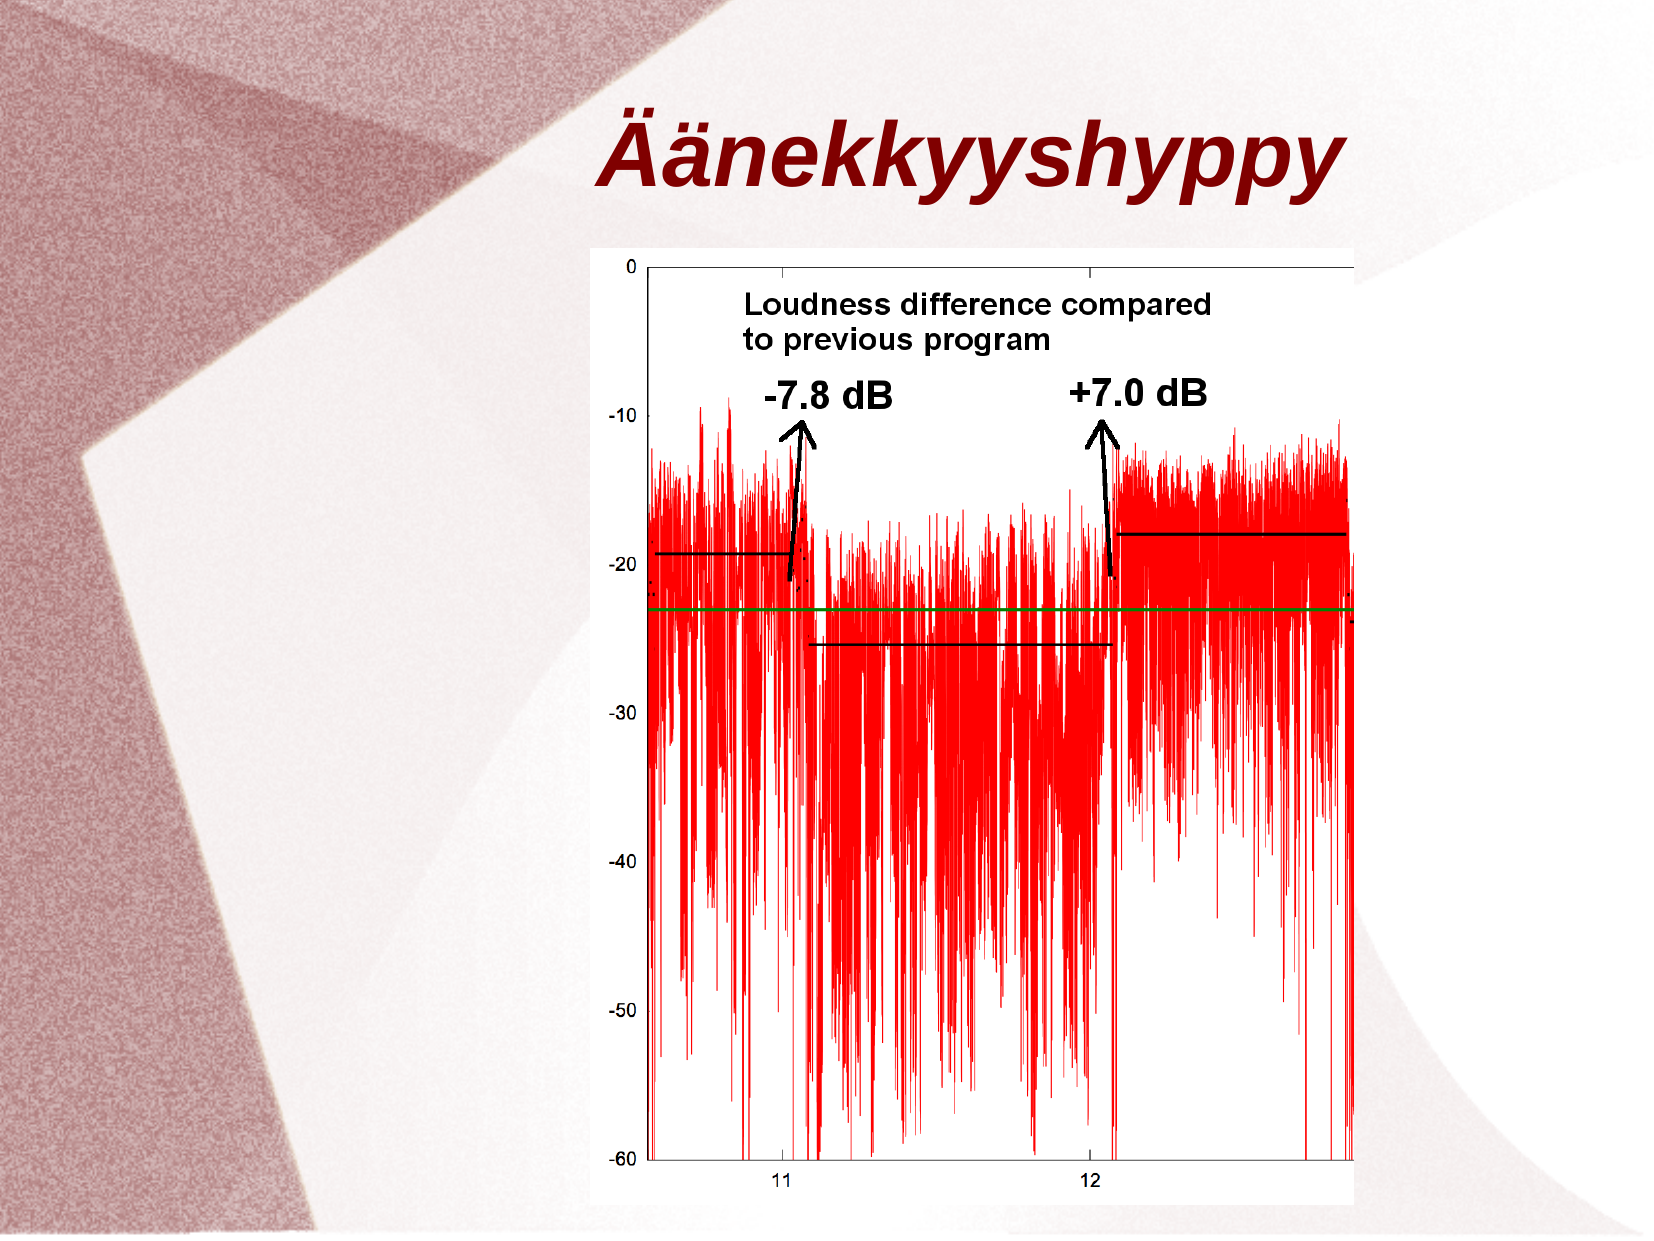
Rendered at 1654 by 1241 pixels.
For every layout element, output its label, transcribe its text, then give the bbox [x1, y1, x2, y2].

picture [0, 0, 1654, 1241]
title Äänekkyyshyppy [596, 49, 1607, 257]
